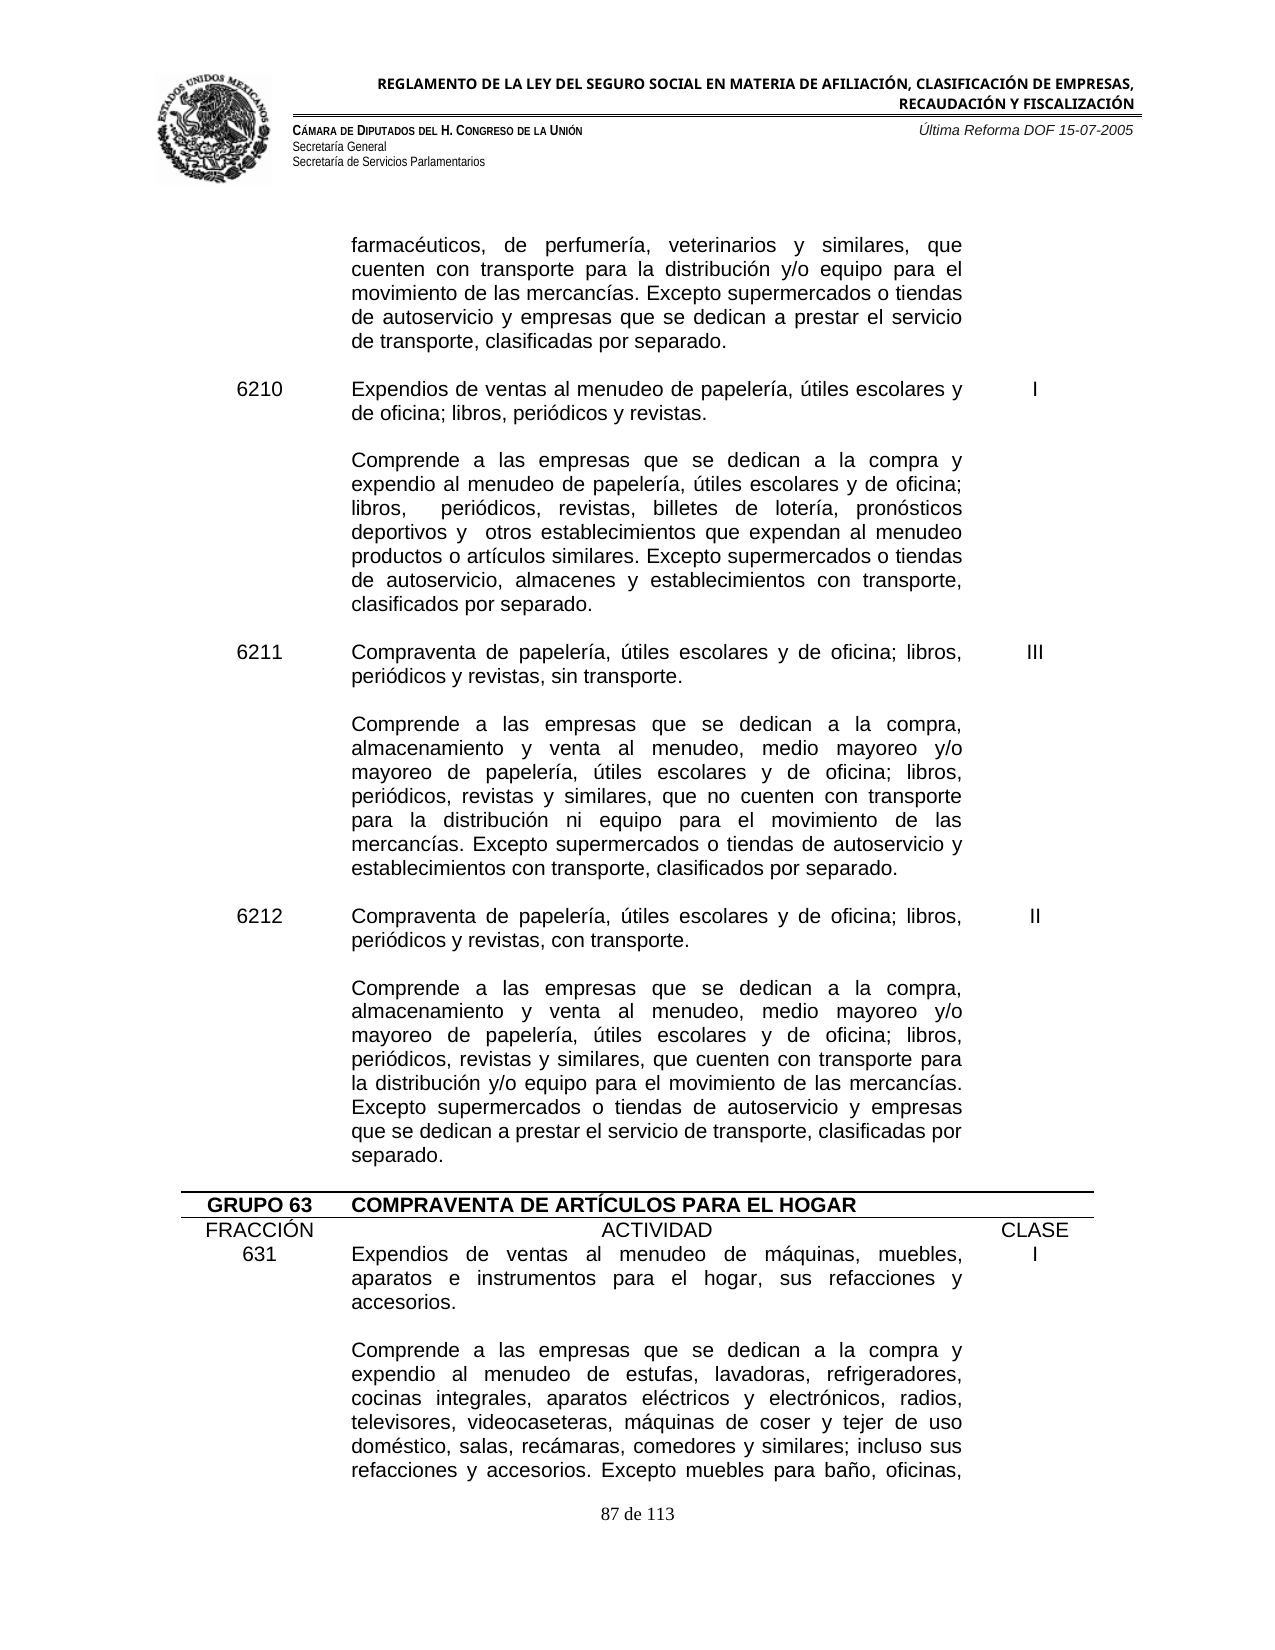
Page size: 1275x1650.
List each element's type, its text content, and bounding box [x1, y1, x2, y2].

table_cell COMPRAVENTA DE ARTÍCULOS PARA EL HOGAR [338, 1193, 976, 1217]
table_cell 631 [181, 1242, 338, 1482]
table_cell FRACCIÓN [181, 1218, 338, 1242]
table_cell I [976, 376, 1094, 640]
table_cell ACTIVIDAD [338, 1218, 976, 1242]
table_cell [181, 233, 338, 376]
table_cell III [976, 640, 1094, 903]
table_cell [976, 1193, 1094, 1217]
table_cell CLASE [976, 1218, 1094, 1242]
table_cell farmacéuticos, de perfumería, veterinarios y similares, que cuenten con transporte para la distribución y/o equipo para el movimiento de las mercancías. Excepto supermercados o tiendas de autoservicio y empresas que se dedican a prestar el servicio de transporte, clasificadas por separado. [338, 233, 976, 376]
table_cell GRUPO 63 [181, 1193, 338, 1217]
table_cell 6211 [181, 640, 338, 903]
table_cell [976, 233, 1094, 376]
table_cell Compraventa de papelería, útiles escolares y de oficina; libros, periódicos y revistas, con transporte. Comprende a las empresas que se dedican a la compra, almacenamiento y venta al menudeo, medio mayoreo y/o mayoreo de papelería, útiles escolares y de oficina; libros, periódicos, revistas y similares, que cuenten con transporte para la distribución y/o equipo para el movimiento de las mercancías. Excepto supermercados o tiendas de autoservicio y empresas que se dedican a prestar el servicio de transporte, clasificadas por separado. [338, 904, 976, 1191]
table_cell Compraventa de papelería, útiles escolares y de oficina; libros, periódicos y revistas, sin transporte. Comprende a las empresas que se dedican a la compra, almacenamiento y venta al menudeo, medio mayoreo y/o mayoreo de papelería, útiles escolares y de oficina; libros, periódicos, revistas y similares, que no cuenten con transporte para la distribución ni equipo para el movimiento de las mercancías. Excepto supermercados o tiendas de autoservicio y establecimientos con transporte, clasificados por separado. [338, 640, 976, 903]
table_cell 6210 [181, 376, 338, 640]
table_cell Expendios de ventas al menudeo de máquinas, muebles, aparatos e instrumentos para el hogar, sus refacciones y accesorios. Comprende a las empresas que se dedican a la compra y expendio al menudeo de estufas, lavadoras, refrigeradores, cocinas integrales, aparatos eléctricos y electrónicos, radios, televisores, videocaseteras, máquinas de coser y tejer de uso doméstico, salas, recámaras, comedores y similares; incluso sus refacciones y accesorios. Excepto muebles para baño, oficinas, [338, 1242, 976, 1482]
table_cell Expendios de ventas al menudeo de papelería, útiles escolares y de oficina; libros, periódicos y revistas. Comprende a las empresas que se dedican a la compra y expendio al menudeo de papelería, útiles escolares y de oficina; libros, periódicos, revistas, billetes de lotería, pronósticos deportivos y otros establecimientos que expendan al menudeo productos o artículos similares. Excepto supermercados o tiendas de autoservicio, almacenes y establecimientos con transporte, clasificados por separado. [338, 376, 976, 640]
table_cell I [976, 1242, 1094, 1482]
table_cell 6212 [181, 904, 338, 1191]
table_cell II [976, 904, 1094, 1191]
